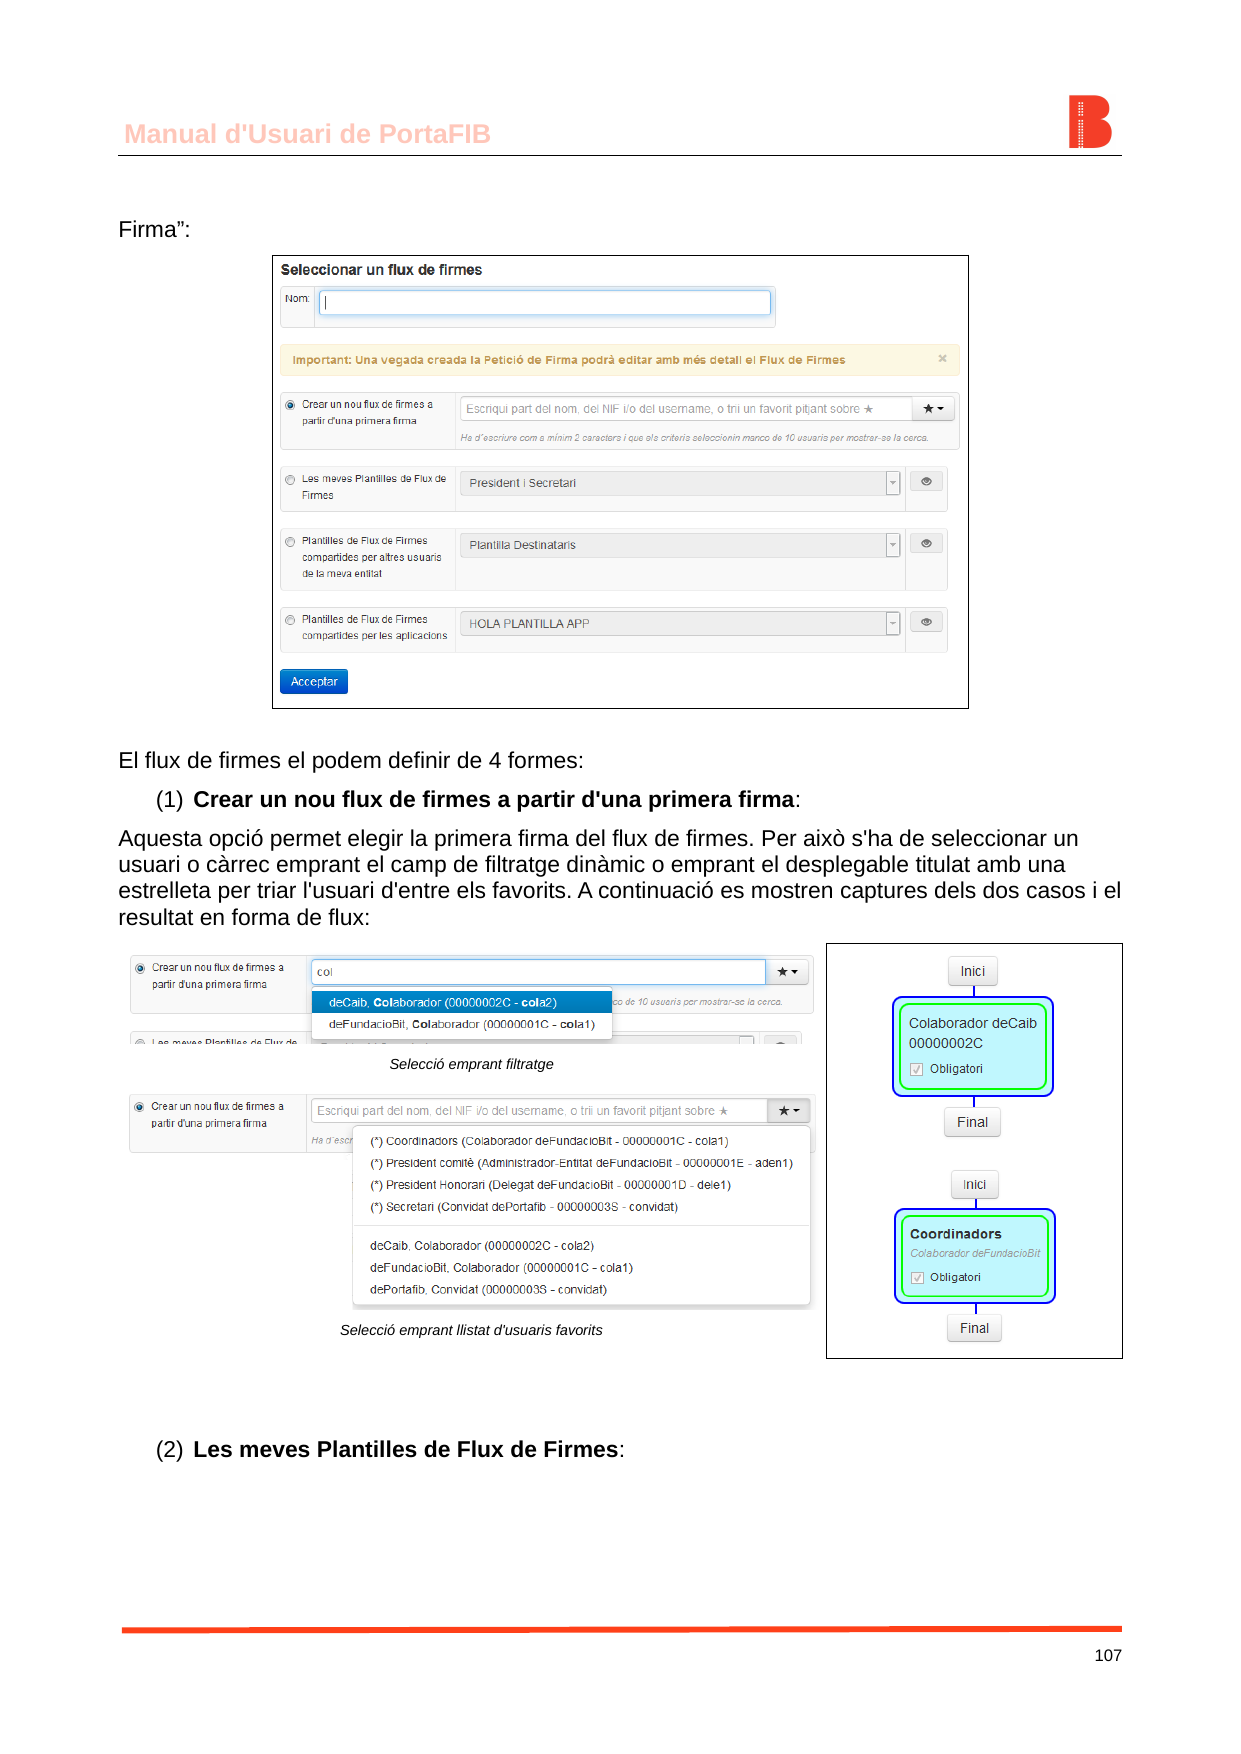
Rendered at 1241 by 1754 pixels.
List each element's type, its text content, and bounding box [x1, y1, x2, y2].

table_header Selecció emprant filtratge Selecció emprant llistat d'usuaris favorits [118, 943, 826, 1358]
text Firma”: [118, 216, 1122, 242]
picture [885, 1162, 1063, 1353]
picture [1063, 94, 1117, 150]
picture [881, 948, 1061, 1144]
list Crear un nou flux de firmes a partir d'una primera firma: [156, 786, 1122, 812]
picture [274, 257, 966, 705]
text El flux de firmes el podem definir de 4 formes: [118, 747, 1122, 773]
text Aquesta opció permet elegir la primera firma del flux de firmes. Per això s'ha de seleccionar un usuari o càrrec emprant el camp de filtratge dinàmic o emprant el desplegable titulat amb una estrelleta per triar l'usuari d'entre els favorits. A continuació es mostren captures dels dos casos i el resultat en forma de flux: [118, 824, 1122, 930]
table_header [827, 944, 1122, 1358]
picture [123, 1085, 821, 1310]
picture [123, 948, 821, 1044]
list Les meves Plantilles de Flux de Firmes: [156, 1436, 1122, 1462]
